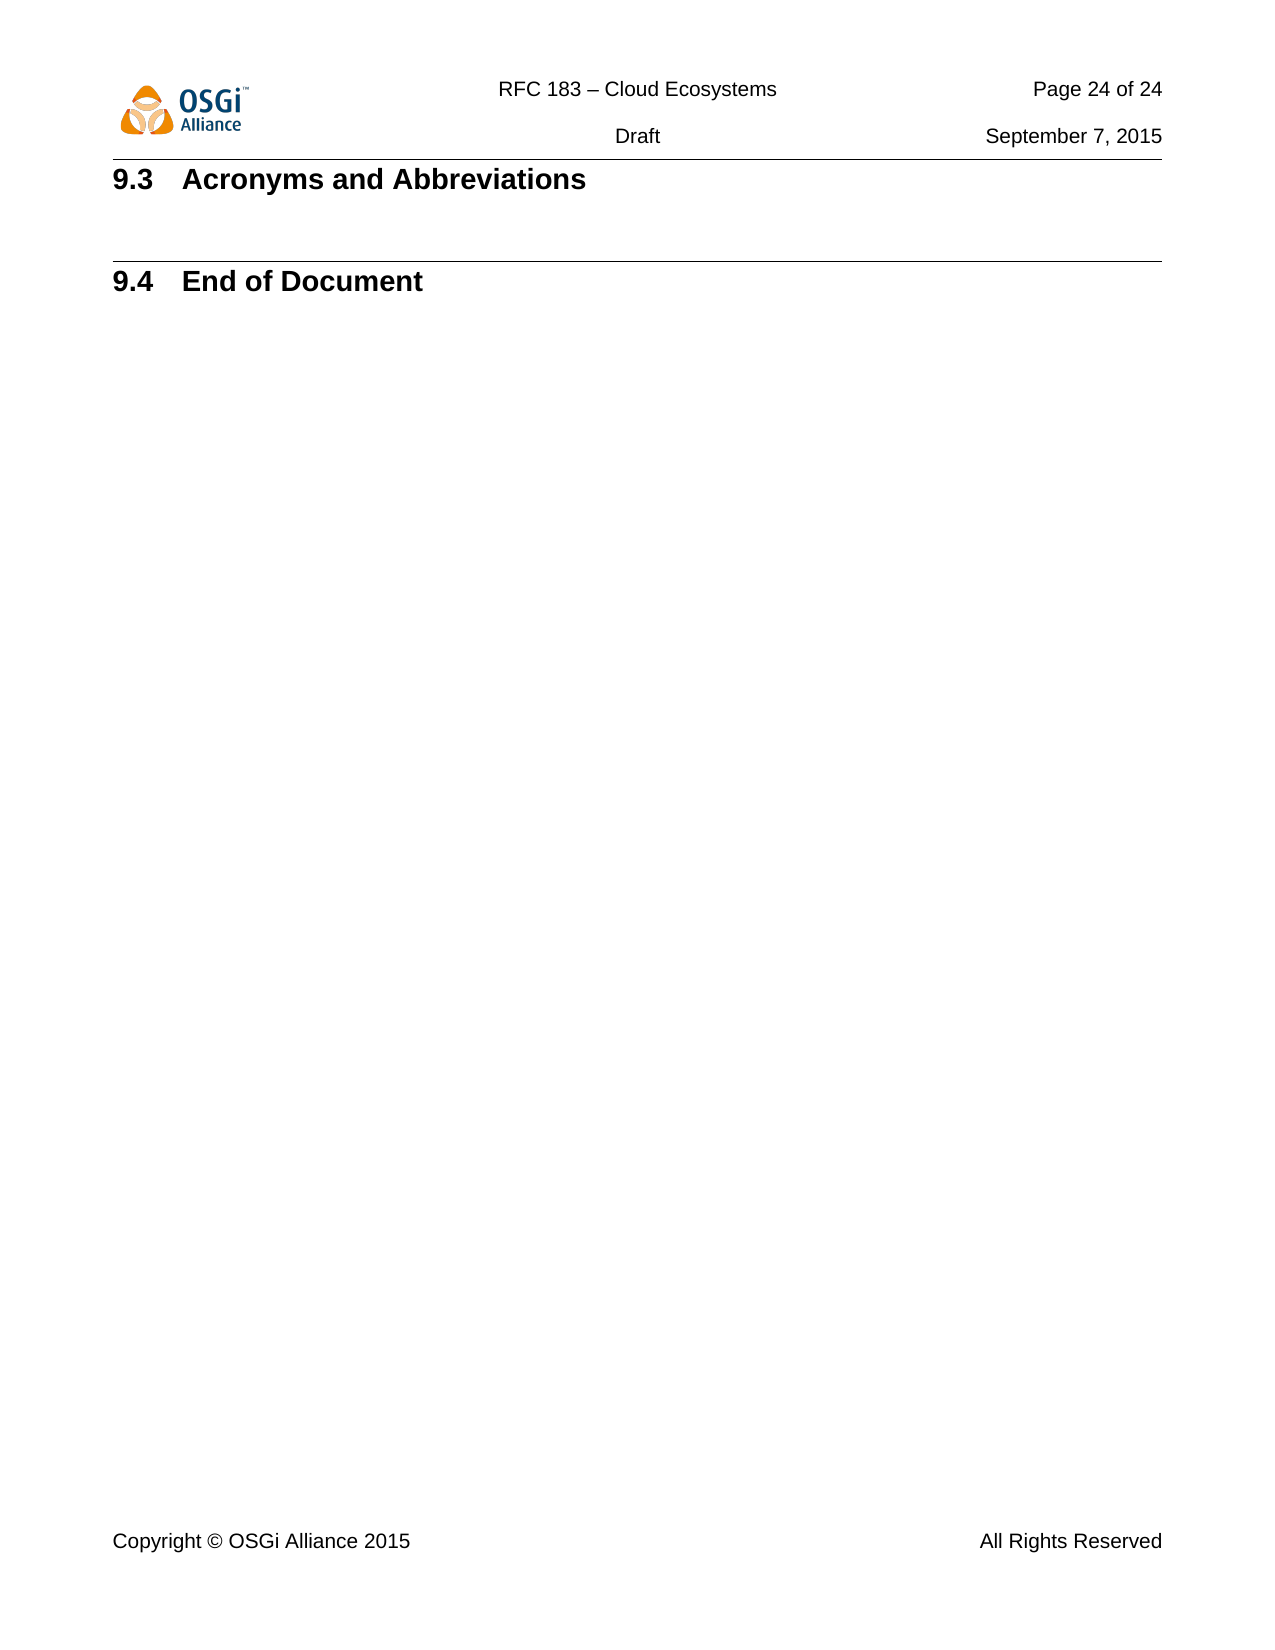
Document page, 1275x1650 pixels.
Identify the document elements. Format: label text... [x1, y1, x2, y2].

picture [113, 78, 257, 142]
subtitle End of Document [112, 262, 1162, 298]
subtitle Acronyms and Abbreviations [112, 160, 1162, 196]
